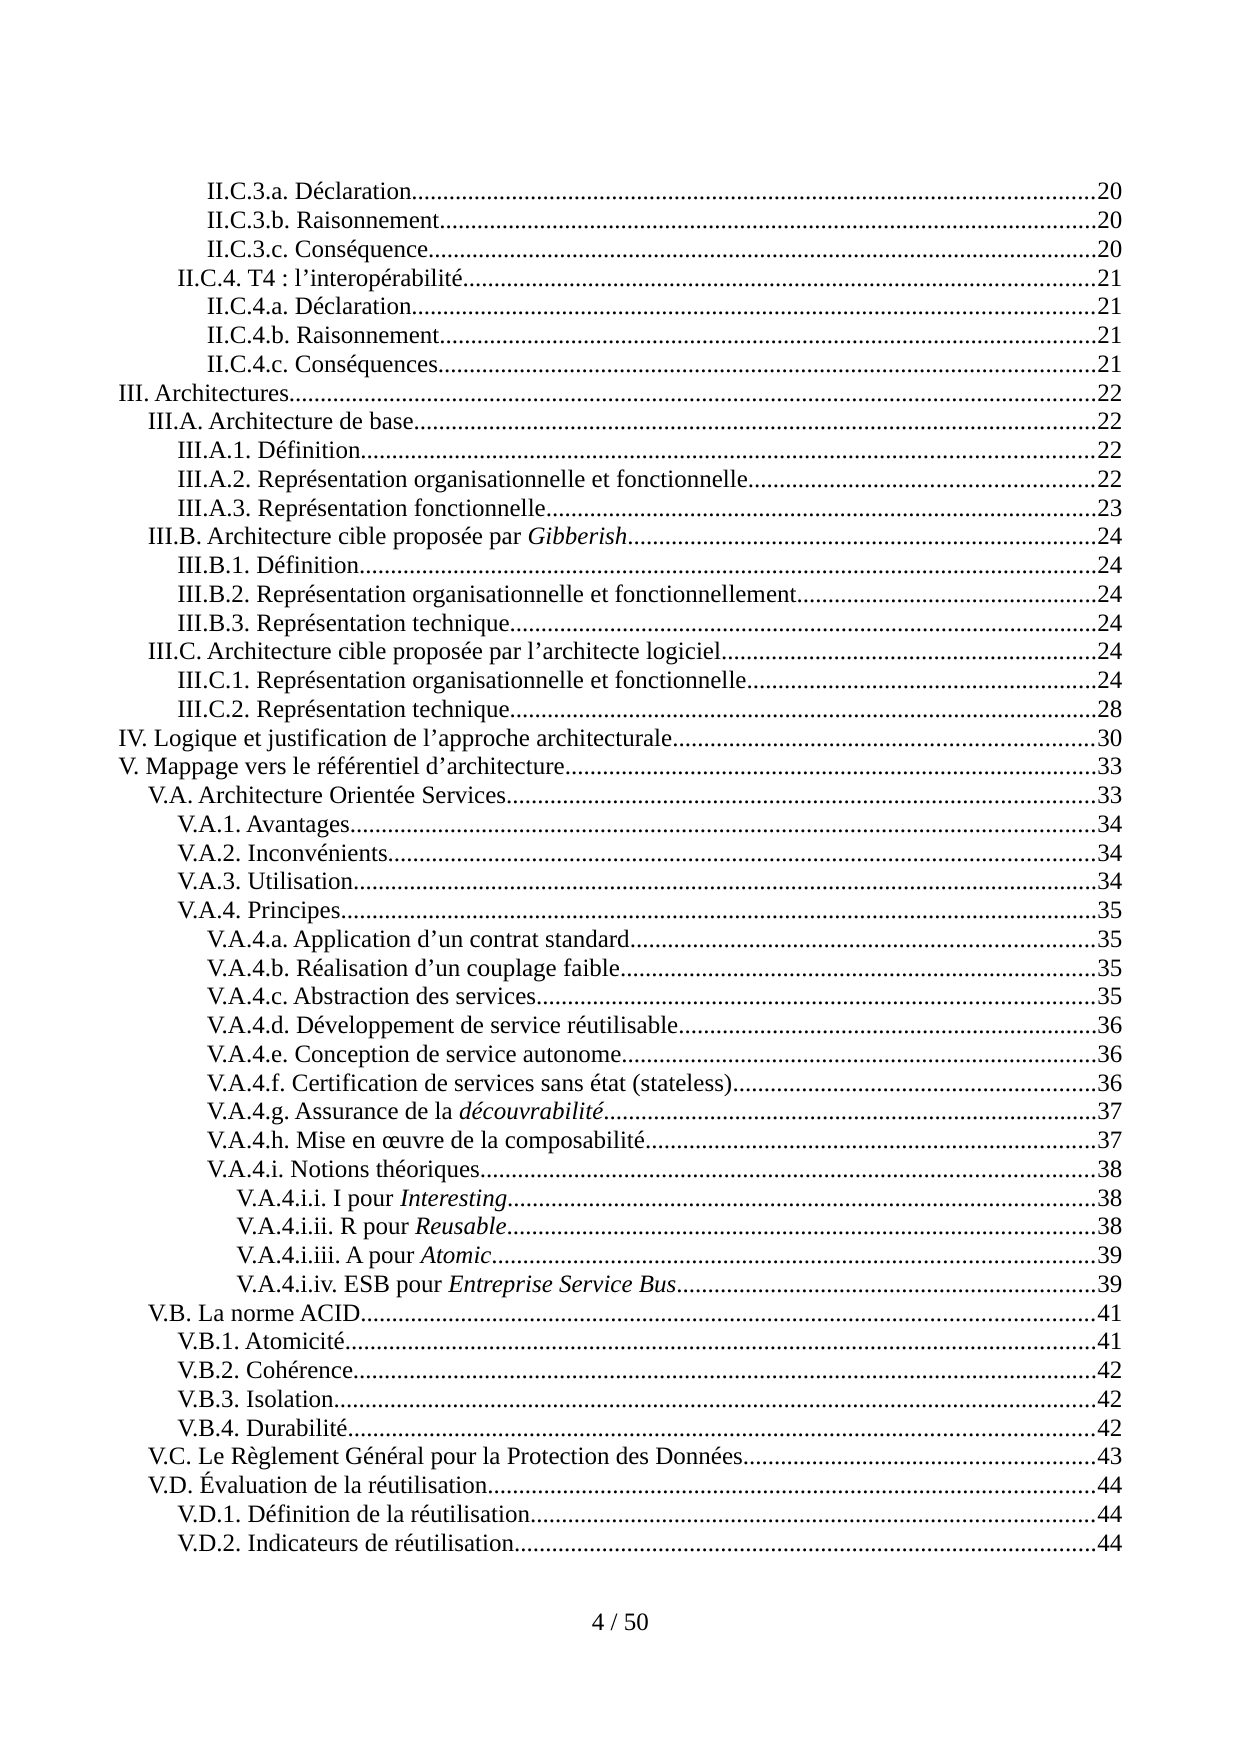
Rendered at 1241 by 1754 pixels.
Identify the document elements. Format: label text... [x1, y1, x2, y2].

text V.A.4.i.i. I pour Interesting 38 [236, 1183, 1122, 1211]
text V.B.3. Isolation 42 [177, 1384, 1122, 1413]
text III.A.2. Représentation organisationnelle et fonctionnelle 22 [177, 464, 1122, 493]
text II.C.3.b. Raisonnement 20 [207, 205, 1122, 234]
text V.D. Évaluation de la réutilisation 44 [148, 1470, 1122, 1499]
text V.A.4.h. Mise en œuvre de la composabilité 37 [207, 1125, 1122, 1154]
text V.B.4. Durabilité 42 [177, 1413, 1122, 1441]
text V.B.2. Cohérence 42 [177, 1355, 1122, 1384]
text V.D.1. Définition de la réutilisation 44 [177, 1499, 1122, 1528]
text V.C. Le Règlement Général pour la Protection des Données 43 [148, 1441, 1122, 1470]
text V.A. Architecture Orientée Services 33 [148, 780, 1122, 809]
text III. Architectures 22 [118, 378, 1122, 406]
text V.A.2. Inconvénients 34 [177, 838, 1122, 866]
text V.A.4.i. Notions théoriques 38 [207, 1154, 1122, 1183]
text III.C. Architecture cible proposée par l’architecte logiciel 24 [148, 636, 1122, 665]
text V.A.4.d. Développement de service réutilisable 36 [207, 1010, 1122, 1039]
text II.C.4.b. Raisonnement 21 [207, 320, 1122, 349]
text III.B.3. Représentation technique 24 [177, 608, 1122, 636]
text II.C.4.a. Déclaration 21 [207, 291, 1122, 320]
text V.A.1. Avantages 34 [177, 809, 1122, 838]
text II.C.4. T4 : l’interopérabilité 21 [177, 263, 1122, 291]
text IV. Logique et justification de l’approche architecturale 30 [118, 723, 1122, 751]
text III.C.1. Représentation organisationnelle et fonctionnelle 24 [177, 665, 1122, 694]
text V.A.4.c. Abstraction des services 35 [207, 981, 1122, 1010]
text III.B.1. Définition 24 [177, 550, 1122, 579]
text III.A.3. Représentation fonctionnelle 23 [177, 493, 1122, 521]
text V.A.4.a. Application d’un contrat standard 35 [207, 924, 1122, 953]
text V.A.4.i.ii. R pour Reusable 38 [236, 1211, 1122, 1240]
text V.A.4. Principes 35 [177, 895, 1122, 924]
text III.B. Architecture cible proposée par Gibberish 24 [148, 521, 1122, 550]
text V. Mappage vers le référentiel d’architecture 33 [118, 751, 1122, 780]
text V.D.2. Indicateurs de réutilisation 44 [177, 1528, 1122, 1556]
text V.A.4.i.iii. A pour Atomic 39 [236, 1240, 1122, 1269]
text III.C.2. Représentation technique 28 [177, 694, 1122, 723]
text V.B.1. Atomicité 41 [177, 1326, 1122, 1355]
text II.C.4.c. Conséquences 21 [207, 349, 1122, 378]
text V.A.4.b. Réalisation d’un couplage faible 35 [207, 953, 1122, 981]
text II.C.3.a. Déclaration 20 [207, 176, 1122, 205]
text II.C.3.c. Conséquence 20 [207, 234, 1122, 263]
text III.A. Architecture de base 22 [148, 406, 1122, 435]
text V.A.3. Utilisation 34 [177, 866, 1122, 895]
text V.A.4.g. Assurance de la découvrabilité 37 [207, 1096, 1122, 1125]
text III.B.2. Représentation organisationnelle et fonctionnellement 24 [177, 579, 1122, 608]
text V.A.4.i.iv. ESB pour Entreprise Service Bus 39 [236, 1269, 1122, 1298]
text V.A.4.f. Certification de services sans état (stateless) 36 [207, 1068, 1122, 1096]
text V.B. La norme ACID 41 [148, 1298, 1122, 1326]
text V.A.4.e. Conception de service autonome 36 [207, 1039, 1122, 1068]
text III.A.1. Définition 22 [177, 435, 1122, 464]
